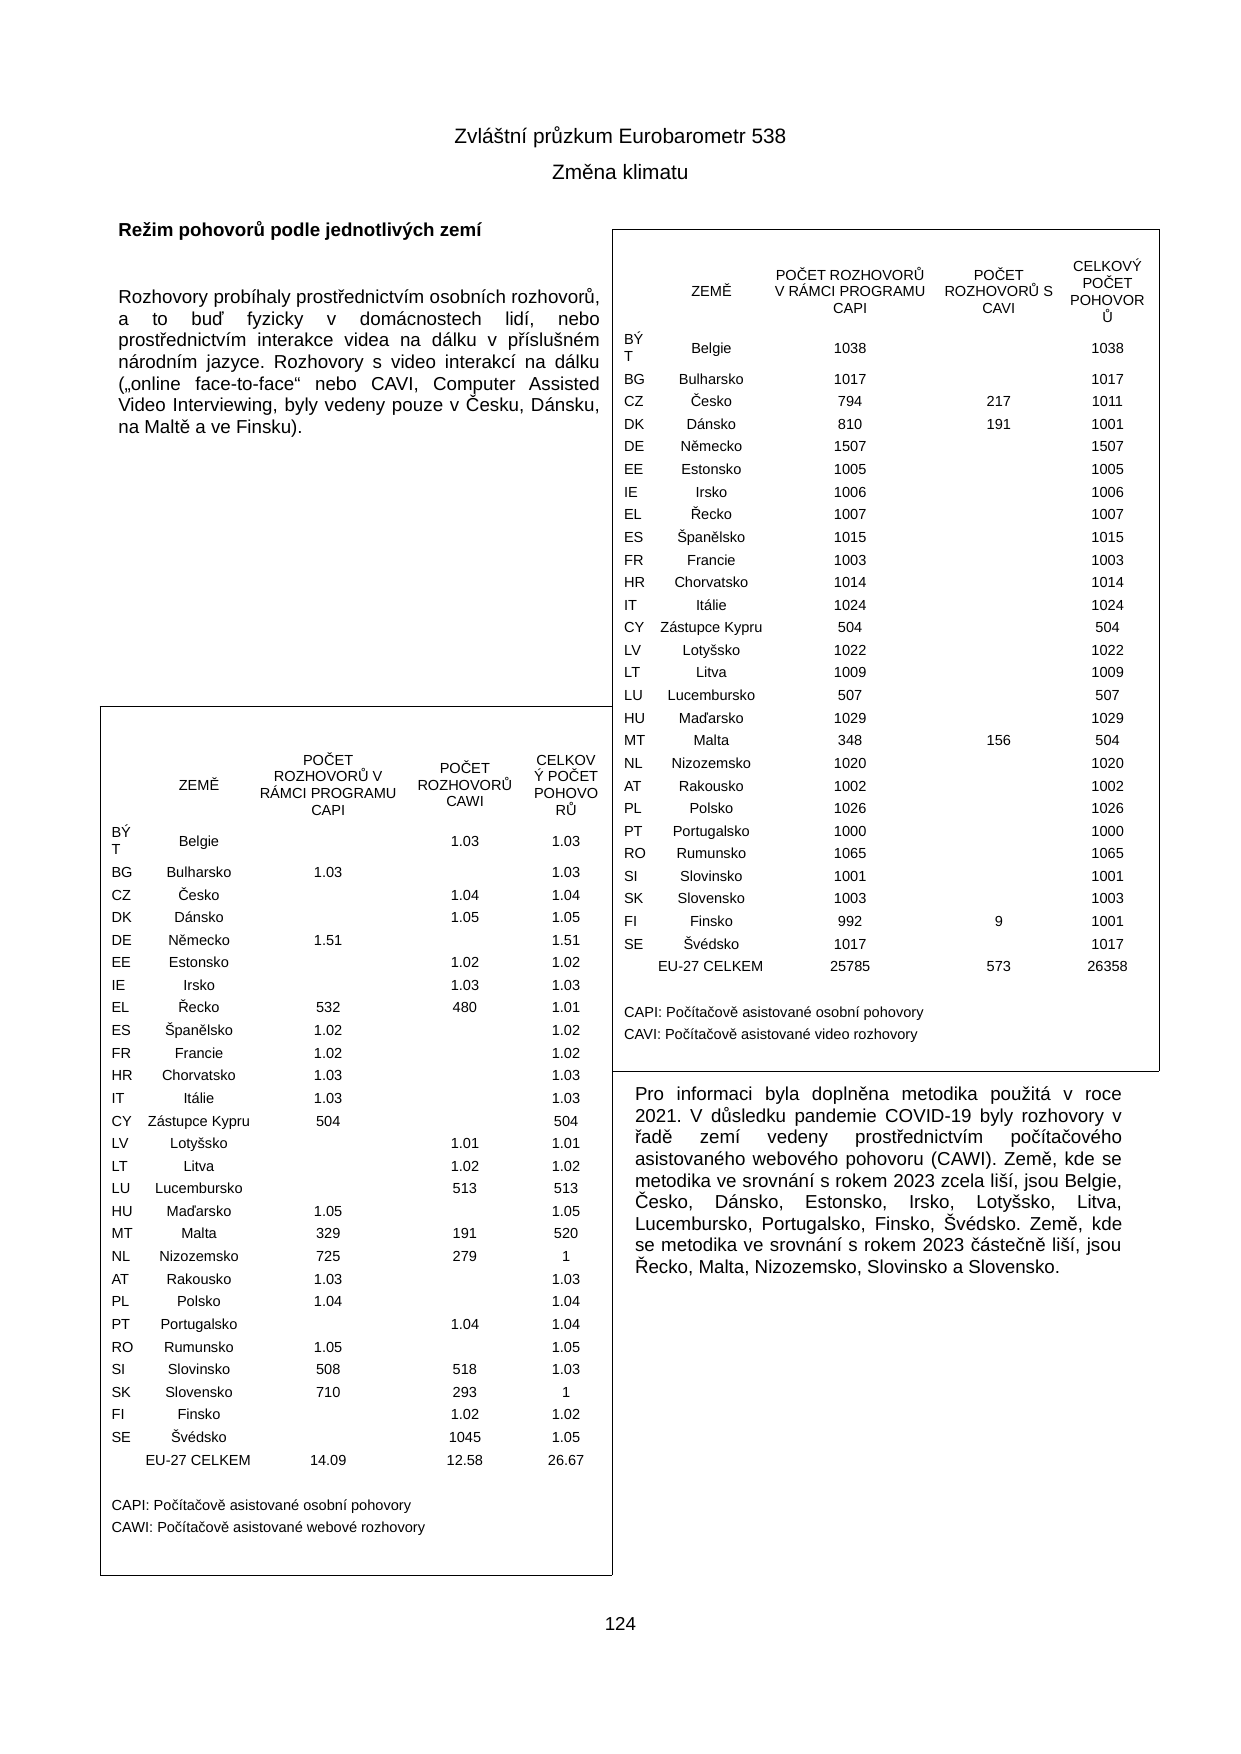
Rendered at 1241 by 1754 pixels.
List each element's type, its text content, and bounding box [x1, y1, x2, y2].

table_cell Rakousko [655, 774, 767, 797]
table_cell [401, 861, 528, 883]
table_cell 1003 [1065, 548, 1150, 571]
table_cell [933, 480, 1065, 503]
table_cell 504 [1065, 616, 1150, 639]
table_cell 1009 [1065, 661, 1150, 684]
table_header POČET ROZHOVORŮ CAWI [401, 748, 528, 821]
table_cell [255, 906, 401, 928]
table_cell [143, 1471, 255, 1493]
table_cell AT [109, 1268, 142, 1290]
table_cell [933, 820, 1065, 842]
table_cell [401, 1290, 528, 1313]
table_cell DE [109, 929, 142, 951]
table_cell Řecko [655, 503, 767, 526]
table_cell 329 [255, 1222, 401, 1245]
table_cell [401, 1087, 528, 1109]
table_cell Česko [143, 883, 255, 906]
table_cell 1,05 [529, 1200, 603, 1222]
table_cell [255, 1132, 401, 1154]
table_cell 1,03 [255, 1268, 401, 1290]
table_cell 1,03 [401, 821, 528, 861]
table_cell 1001 [1065, 413, 1150, 435]
table_cell Rumunsko [655, 842, 767, 865]
table_cell CAPI: Počítačově asistované osobní pohovory [621, 1000, 1150, 1023]
table_cell Rakousko [143, 1268, 255, 1290]
table_cell [401, 1109, 528, 1132]
table_cell [933, 616, 1065, 639]
table_cell Slovinsko [655, 865, 767, 887]
table_cell 504 [1065, 729, 1150, 752]
table_cell MT [621, 729, 655, 752]
table_cell 1,05 [529, 906, 603, 928]
table_header POČET ROZHOVORŮ V RÁMCI PROGRAMU CAPI [255, 748, 401, 821]
table_cell Chorvatsko [143, 1064, 255, 1087]
table_cell 513 [401, 1177, 528, 1200]
table_cell Finsko [655, 910, 767, 932]
table_cell [933, 526, 1065, 548]
table_cell 504 [255, 1109, 401, 1132]
table_cell LV [621, 639, 655, 661]
table_cell 1001 [768, 865, 932, 887]
table_cell 992 [768, 910, 932, 932]
table_cell Estonsko [655, 458, 767, 480]
table_cell PL [109, 1290, 142, 1313]
table_cell 1024 [1065, 594, 1150, 616]
table_header ZEMĚ [143, 748, 255, 821]
table_cell [768, 978, 932, 1000]
table_cell 1006 [768, 480, 932, 503]
table_cell ES [621, 526, 655, 548]
table_cell 1003 [1065, 887, 1150, 910]
table_cell 1026 [1065, 797, 1150, 819]
text Režim pohovorů podle jednotlivých zemí [118, 219, 605, 241]
table_cell 1507 [1065, 435, 1150, 458]
table_cell BÝT [109, 821, 142, 861]
table_cell 1015 [768, 526, 932, 548]
table_cell 1,04 [529, 1290, 603, 1313]
table_cell LT [109, 1155, 142, 1177]
table_cell SE [109, 1426, 142, 1448]
table_cell Slovensko [143, 1381, 255, 1403]
table_cell 1007 [1065, 503, 1150, 526]
table_cell Řecko [143, 996, 255, 1019]
table_cell 1,03 [529, 1087, 603, 1109]
table_cell 710 [255, 1381, 401, 1403]
table_cell [933, 842, 1065, 865]
table_cell Bulharsko [655, 368, 767, 390]
table_cell LV [109, 1132, 142, 1154]
table_cell Itálie [143, 1087, 255, 1109]
table_cell [933, 865, 1065, 887]
table_cell DK [621, 413, 655, 435]
table_cell NL [109, 1245, 142, 1267]
table_cell 1,02 [529, 1403, 603, 1426]
table_cell HU [621, 706, 655, 729]
text Pro informaci byla doplněna metodika použitá v roce 2021. V důsledku pandemie COVID-19 byly rozhovory v řadě zemí vedeny prostřednictvím počítačového asistovaného webového pohovoru (CAWI). Země, kde se metodika ve srovnání s rokem 2023 zcela liší, jsou Belgie, Česko, Dánsko, Estonsko, Irsko, Lotyšsko, Litva, Lucembursko, Portugalsko, Finsko, Švédsko. Země, kde se metodika ve srovnání s rokem 2023 částečně liší, jsou Řecko, Malta, Nizozemsko, Slovinsko a Slovensko. [635, 1072, 1122, 1277]
table_cell EU-27 CELKEM [655, 955, 767, 978]
table_cell 1,01 [529, 996, 603, 1019]
table_cell IE [109, 974, 142, 996]
table_cell [933, 752, 1065, 774]
table_cell 1022 [768, 639, 932, 661]
table_cell Polsko [143, 1290, 255, 1313]
table_cell [933, 503, 1065, 526]
table_cell Finsko [143, 1403, 255, 1426]
table_cell [933, 887, 1065, 910]
table_cell 26,67 [529, 1448, 603, 1471]
table_cell [933, 661, 1065, 684]
table_cell 1,04 [401, 1313, 528, 1335]
table_cell [401, 1064, 528, 1087]
table_cell 810 [768, 413, 932, 435]
table_cell 1,51 [255, 929, 401, 951]
table_cell 1,03 [255, 1087, 401, 1109]
table_cell LU [621, 684, 655, 706]
table_cell [401, 1335, 528, 1358]
table_cell EE [621, 458, 655, 480]
table_cell [933, 684, 1065, 706]
table_cell 1024 [768, 594, 932, 616]
table_cell 156 [933, 729, 1065, 752]
table_cell Belgie [143, 821, 255, 861]
table_cell 279 [401, 1245, 528, 1267]
table_cell [655, 978, 767, 1000]
table_cell 1065 [768, 842, 932, 865]
table_cell Estonsko [143, 951, 255, 974]
table_cell 1045 [401, 1426, 528, 1448]
table_cell [401, 1019, 528, 1041]
table_cell [255, 1155, 401, 1177]
table_cell Slovinsko [143, 1358, 255, 1381]
table_cell IT [621, 594, 655, 616]
table_cell Lucembursko [143, 1177, 255, 1200]
table_cell [933, 594, 1065, 616]
table_cell IT [109, 1087, 142, 1109]
table_cell AT [621, 774, 655, 797]
table_cell SE [621, 933, 655, 955]
table_cell FR [109, 1041, 142, 1064]
table_cell Švédsko [143, 1426, 255, 1448]
table_cell Španělsko [143, 1019, 255, 1041]
table_cell 14,09 [255, 1448, 401, 1471]
table_cell [933, 571, 1065, 593]
table_cell 1,03 [529, 1064, 603, 1087]
table_cell EL [109, 996, 142, 1019]
table_cell NL [621, 752, 655, 774]
table_cell [401, 1471, 528, 1493]
table_cell Nizozemsko [655, 752, 767, 774]
table_cell 1011 [1065, 390, 1150, 413]
table_cell 507 [768, 684, 932, 706]
table_cell [933, 639, 1065, 661]
table_cell Malta [143, 1222, 255, 1245]
table_cell Irsko [143, 974, 255, 996]
table_cell 1,04 [529, 1313, 603, 1335]
table_cell [621, 978, 655, 1000]
table_cell IE [621, 480, 655, 503]
table_cell PT [109, 1313, 142, 1335]
table_cell 293 [401, 1381, 528, 1403]
table_cell 1,03 [529, 1268, 603, 1290]
table_cell 1,01 [529, 1132, 603, 1154]
table_cell [933, 797, 1065, 819]
table_cell [933, 978, 1065, 1000]
table_cell 191 [933, 413, 1065, 435]
table_cell CY [109, 1109, 142, 1132]
table_cell EU-27 CELKEM [143, 1448, 255, 1471]
table_cell Rumunsko [143, 1335, 255, 1358]
table_cell FR [621, 548, 655, 571]
table_cell Dánsko [655, 413, 767, 435]
table_header [109, 748, 142, 821]
table_cell RO [109, 1335, 142, 1358]
table_cell [255, 821, 401, 861]
table_cell HU [109, 1200, 142, 1222]
table_cell SI [109, 1358, 142, 1381]
table_cell [255, 974, 401, 996]
table_cell 1,03 [255, 1064, 401, 1087]
table_cell [933, 435, 1065, 458]
table_header CELKOVÝ POČET POHOVORŮ [1065, 255, 1150, 328]
table_cell 1017 [768, 368, 932, 390]
table_cell 725 [255, 1245, 401, 1267]
table_cell 504 [529, 1109, 603, 1132]
table_cell 508 [255, 1358, 401, 1381]
table_cell [933, 458, 1065, 480]
table_cell EE [109, 951, 142, 974]
table_header ZEMĚ [655, 255, 767, 328]
table_cell 26358 [1065, 955, 1150, 978]
table_cell PT [621, 820, 655, 842]
table_cell 1017 [1065, 368, 1150, 390]
table_cell Portugalsko [143, 1313, 255, 1335]
table_cell 1,05 [255, 1335, 401, 1358]
table_cell [109, 1471, 142, 1493]
table_header CELKOVÝ POČET POHOVORŮ [529, 748, 603, 821]
table_cell 1038 [768, 328, 932, 367]
table_cell 1000 [1065, 820, 1150, 842]
table_cell LT [621, 661, 655, 684]
table_cell 1,02 [255, 1041, 401, 1064]
table_cell 1,04 [529, 883, 603, 906]
table_cell Litva [143, 1155, 255, 1177]
table_cell Portugalsko [655, 820, 767, 842]
table_cell Nizozemsko [143, 1245, 255, 1267]
table_cell 1006 [1065, 480, 1150, 503]
table_cell [255, 883, 401, 906]
table_cell [933, 774, 1065, 797]
table_cell Polsko [655, 797, 767, 819]
table_cell Belgie [655, 328, 767, 367]
table_cell Slovensko [655, 887, 767, 910]
table_cell BG [109, 861, 142, 883]
table_cell [255, 951, 401, 974]
table_header POČET ROZHOVORŮ V RÁMCI PROGRAMU CAPI [768, 255, 932, 328]
table_cell [621, 955, 655, 978]
table_cell Švédsko [655, 933, 767, 955]
table_cell [255, 1313, 401, 1335]
table_cell Dánsko [143, 906, 255, 928]
table_cell ES [109, 1019, 142, 1041]
table_cell 532 [255, 996, 401, 1019]
table_cell [529, 1471, 603, 1493]
table_cell 1 [529, 1245, 603, 1267]
table_cell SI [621, 865, 655, 887]
table_cell Lotyšsko [143, 1132, 255, 1154]
table_cell 520 [529, 1222, 603, 1245]
table_cell 1029 [1065, 706, 1150, 729]
table_cell [933, 933, 1065, 955]
table_cell 1020 [768, 752, 932, 774]
table_cell Itálie [655, 594, 767, 616]
table_cell 1,02 [529, 1155, 603, 1177]
table_cell 1,01 [401, 1132, 528, 1154]
table_cell 1015 [1065, 526, 1150, 548]
table_cell Irsko [655, 480, 767, 503]
table_cell [1065, 978, 1150, 1000]
table_cell 794 [768, 390, 932, 413]
table_cell 1026 [768, 797, 932, 819]
table_cell 1,05 [529, 1335, 603, 1358]
table_cell CZ [109, 883, 142, 906]
table_cell 1,02 [401, 1403, 528, 1426]
table_cell CY [621, 616, 655, 639]
table_cell [401, 929, 528, 951]
table_cell BG [621, 368, 655, 390]
table_cell 1001 [1065, 910, 1150, 932]
table_cell [933, 548, 1065, 571]
table_cell 1,02 [529, 1019, 603, 1041]
table_cell [933, 706, 1065, 729]
table_cell Bulharsko [143, 861, 255, 883]
table_cell Francie [143, 1041, 255, 1064]
table_cell 1,03 [529, 974, 603, 996]
table_cell 1017 [1065, 933, 1150, 955]
table_cell 1,03 [401, 974, 528, 996]
table_cell [255, 1403, 401, 1426]
table_cell FI [621, 910, 655, 932]
table_cell 1,03 [255, 861, 401, 883]
table_cell 1017 [768, 933, 932, 955]
table_cell CZ [621, 390, 655, 413]
table_cell Malta [655, 729, 767, 752]
table_cell 1009 [768, 661, 932, 684]
table_cell Litva [655, 661, 767, 684]
table_cell 1,02 [401, 951, 528, 974]
table_cell Zástupce Kypru [143, 1109, 255, 1132]
table_cell 1,05 [255, 1200, 401, 1222]
table_cell 1,02 [255, 1019, 401, 1041]
table_cell 348 [768, 729, 932, 752]
table_cell [255, 1471, 401, 1493]
table_cell FI [109, 1403, 142, 1426]
table_header POČET ROZHOVORŮ S CAVI [933, 255, 1065, 328]
table_cell CAWI: Počítačově asistované webové rozhovory [109, 1516, 603, 1539]
text Rozhovory probíhaly prostřednictvím osobních rozhovorů, a to buď fyzicky v domácnostech lidí, nebo prostřednictvím interakce videa na dálku v příslušném národním jazyce. Rozhovory s video interakcí na dálku („online face-to-face“ nebo CAVI, Computer Assisted Video Interviewing, byly vedeny pouze v Česku, Dánsku, na Maltě a ve Finsku). [118, 286, 605, 437]
table_cell Lotyšsko [655, 639, 767, 661]
text [613, 230, 1159, 1071]
table_cell 1002 [1065, 774, 1150, 797]
table_cell 25785 [768, 955, 932, 978]
table_cell 1005 [1065, 458, 1150, 480]
table_cell CAVI: Počítačově asistované video rozhovory [621, 1023, 1150, 1046]
table_cell [401, 1200, 528, 1222]
table_cell Španělsko [655, 526, 767, 548]
table_cell [255, 1426, 401, 1448]
table_cell 1002 [768, 774, 932, 797]
table_cell 1,03 [529, 1358, 603, 1381]
table_cell HR [109, 1064, 142, 1087]
table_cell 513 [529, 1177, 603, 1200]
table_cell DE [621, 435, 655, 458]
table_cell 1003 [768, 887, 932, 910]
table_cell 1 [529, 1381, 603, 1403]
table_cell 217 [933, 390, 1065, 413]
table_cell 1003 [768, 548, 932, 571]
table_cell LU [109, 1177, 142, 1200]
table_cell SK [109, 1381, 142, 1403]
table_cell 573 [933, 955, 1065, 978]
table_header [621, 255, 655, 328]
table_cell Lucembursko [655, 684, 767, 706]
table_cell SK [621, 887, 655, 910]
table_cell 504 [768, 616, 932, 639]
table_cell 518 [401, 1358, 528, 1381]
table_cell 1000 [768, 820, 932, 842]
table_cell Česko [655, 390, 767, 413]
table_cell [933, 368, 1065, 390]
table_cell 1014 [768, 571, 932, 593]
table_cell 1022 [1065, 639, 1150, 661]
table_cell 1,03 [529, 861, 603, 883]
table_cell 1020 [1065, 752, 1150, 774]
table_cell 12,58 [401, 1448, 528, 1471]
table_cell Německo [143, 929, 255, 951]
table_cell 1507 [768, 435, 932, 458]
table_cell 1,05 [529, 1426, 603, 1448]
table_cell Chorvatsko [655, 571, 767, 593]
table_cell MT [109, 1222, 142, 1245]
table_cell 1001 [1065, 865, 1150, 887]
table_cell Maďarsko [143, 1200, 255, 1222]
table_cell BÝT [621, 328, 655, 367]
table_cell 1,05 [401, 906, 528, 928]
table_cell [109, 1448, 142, 1471]
table_cell 1,02 [529, 951, 603, 974]
table_cell [255, 1177, 401, 1200]
table_cell 1014 [1065, 571, 1150, 593]
table_cell Německo [655, 435, 767, 458]
table_cell Zástupce Kypru [655, 616, 767, 639]
table_cell 480 [401, 996, 528, 1019]
table_cell 1,04 [401, 883, 528, 906]
table_cell 9 [933, 910, 1065, 932]
table_cell 191 [401, 1222, 528, 1245]
table_cell 1,03 [529, 821, 603, 861]
table_cell 1,51 [529, 929, 603, 951]
table_cell PL [621, 797, 655, 819]
table_cell 507 [1065, 684, 1150, 706]
table_cell 1,02 [401, 1155, 528, 1177]
table_cell 1005 [768, 458, 932, 480]
table_cell 1065 [1065, 842, 1150, 865]
table_cell 1,04 [255, 1290, 401, 1313]
table_cell 1,02 [529, 1041, 603, 1064]
table_cell DK [109, 906, 142, 928]
table_cell CAPI: Počítačově asistované osobní pohovory [109, 1494, 603, 1516]
table_cell 1038 [1065, 328, 1150, 367]
table_cell 1029 [768, 706, 932, 729]
table_cell 1007 [768, 503, 932, 526]
table_cell Maďarsko [655, 706, 767, 729]
table_cell [401, 1041, 528, 1064]
table_cell RO [621, 842, 655, 865]
table_cell HR [621, 571, 655, 593]
table_cell [933, 328, 1065, 367]
table_cell Francie [655, 548, 767, 571]
table_cell EL [621, 503, 655, 526]
table_cell [401, 1268, 528, 1290]
